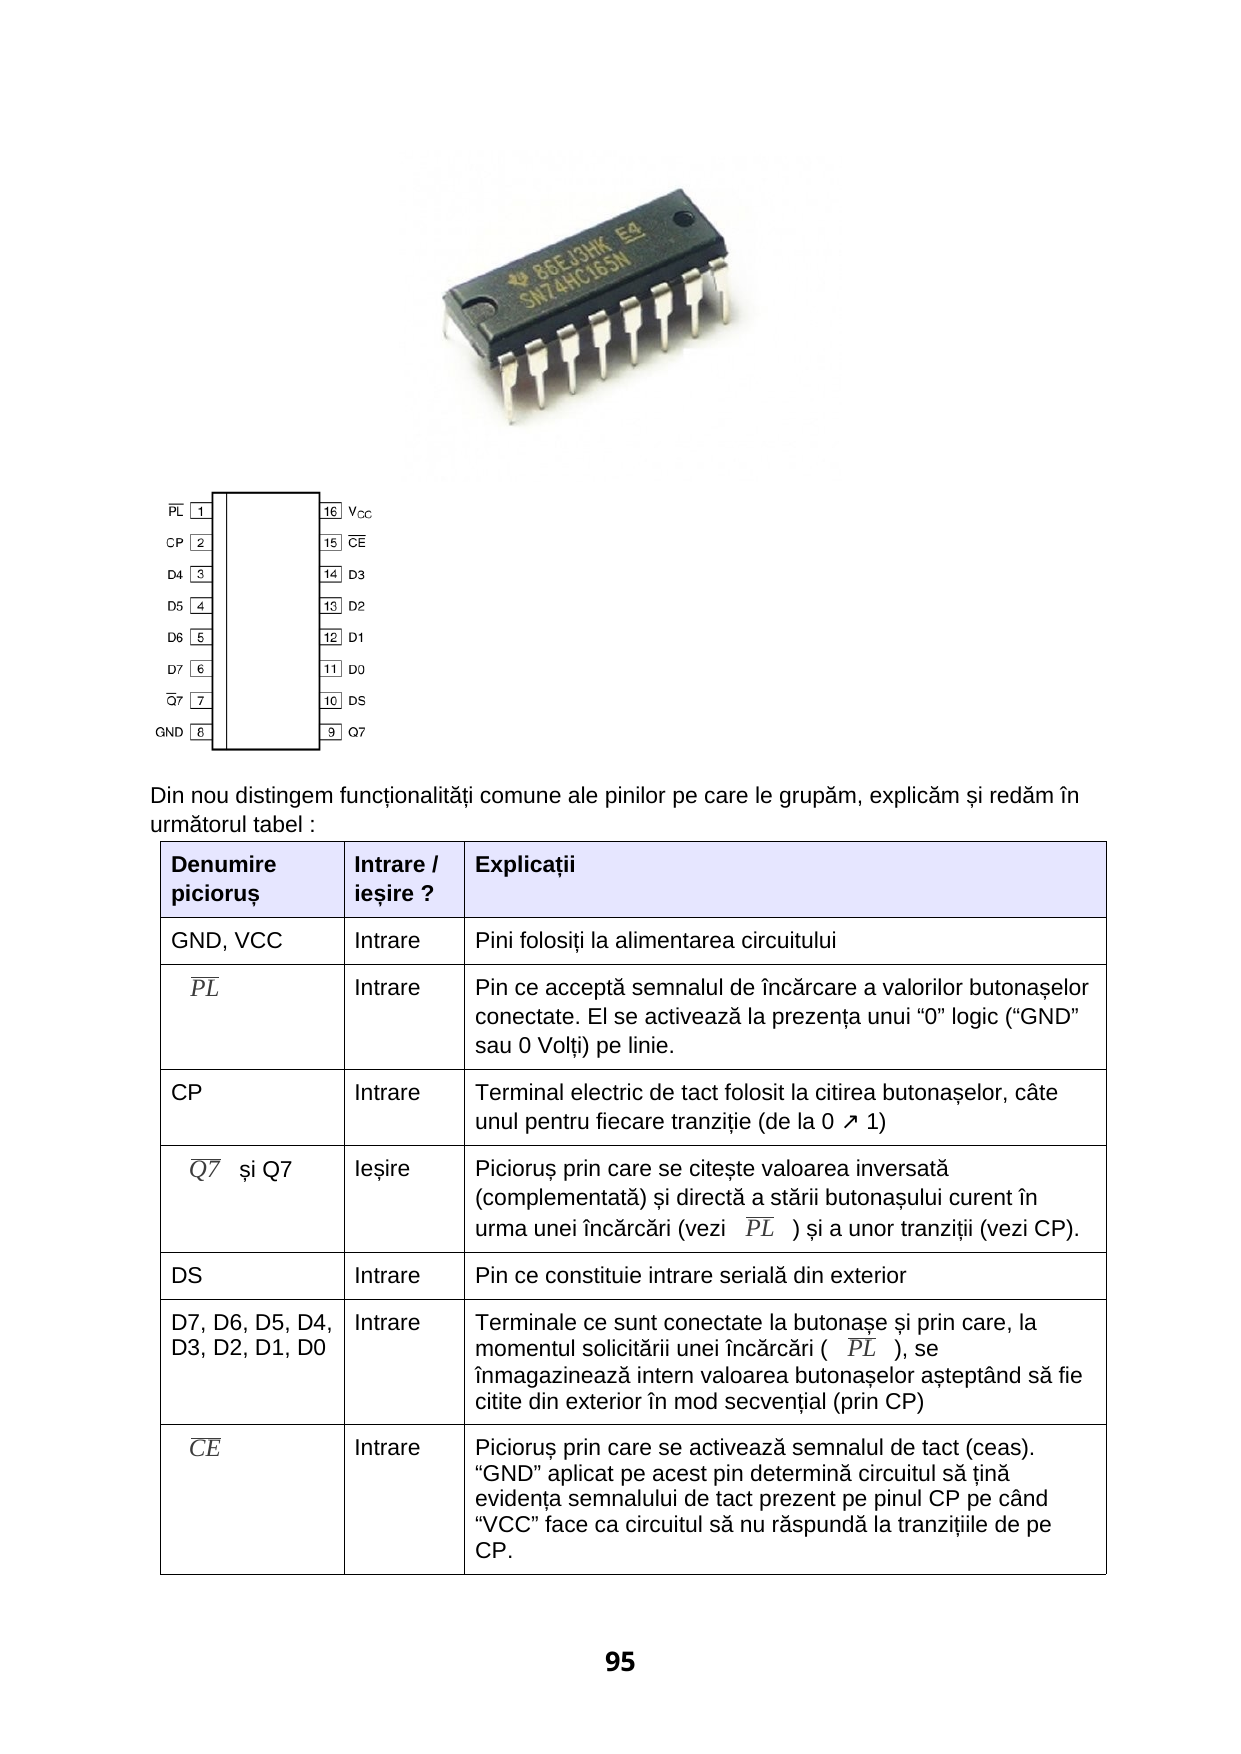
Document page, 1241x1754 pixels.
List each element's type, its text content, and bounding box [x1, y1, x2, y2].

table_cell Intrare [345, 1425, 464, 1573]
table_cell Terminale ce sunt conectate la butonașe și prin care, la momentul solicitării unei încărcări (), se înmagazinează intern valoarea butonașelor așteptând să fie citite din exterior în mod secvențial (prin CP) [465, 1300, 1106, 1424]
table_cell DS [161, 1253, 344, 1299]
picture [150, 485, 382, 753]
table_cell Intrare [345, 1070, 464, 1145]
table_cell și Q7 [161, 1146, 344, 1252]
table_cell CP [161, 1070, 344, 1145]
table_cell GND, VCC [161, 918, 344, 964]
table_header Explicații [465, 842, 1106, 917]
picture [398, 150, 842, 482]
table_cell Picioruș prin care se citește valoarea inversată (complementată) și directă a stării butonașului curent în urma unei încărcări (vezi) și a unor tranziții (vezi CP). [465, 1146, 1106, 1252]
table_cell Intrare [345, 1300, 464, 1424]
table_cell Terminal electric de tact folosit la citirea butonașelor, câte unul pentru fiecare tranziție (de la 0 ↗ 1) [465, 1070, 1106, 1145]
table_cell Pin ce constituie intrare serială din exterior [465, 1253, 1106, 1299]
table_cell Intrare [345, 918, 464, 964]
table_cell [161, 1425, 344, 1573]
table_header Intrare / ieșire ? [345, 842, 464, 917]
table_cell Intrare [345, 965, 464, 1069]
table_cell D7, D6, D5, D4, D3, D2, D1, D0 [161, 1300, 344, 1424]
table_cell Pin ce acceptă semnalul de încărcare a valorilor butonașelor conectate. El se activează la prezența unui “0” logic (“GND” sau 0 Volți) pe linie. [465, 965, 1106, 1069]
table_header Denumire picioruș [161, 842, 344, 917]
table_cell Picioruș prin care se activează semnalul de tact (ceas). “GND” aplicat pe acest pin determină circuitul să țină evidența semnalului de tact prezent pe pinul CP pe când “VCC” face ca circuitul să nu răspundă la tranzițiile de pe CP. [465, 1425, 1106, 1573]
text Din nou distingem funcționalități comune ale pinilor pe care le grupăm, explicăm și redăm în următorul tabel : [150, 782, 1091, 837]
table_cell [161, 965, 344, 1069]
table_cell Ieșire [345, 1146, 464, 1252]
table_cell Pini folosiți la alimentarea circuitului [465, 918, 1106, 964]
table_cell Intrare [345, 1253, 464, 1299]
